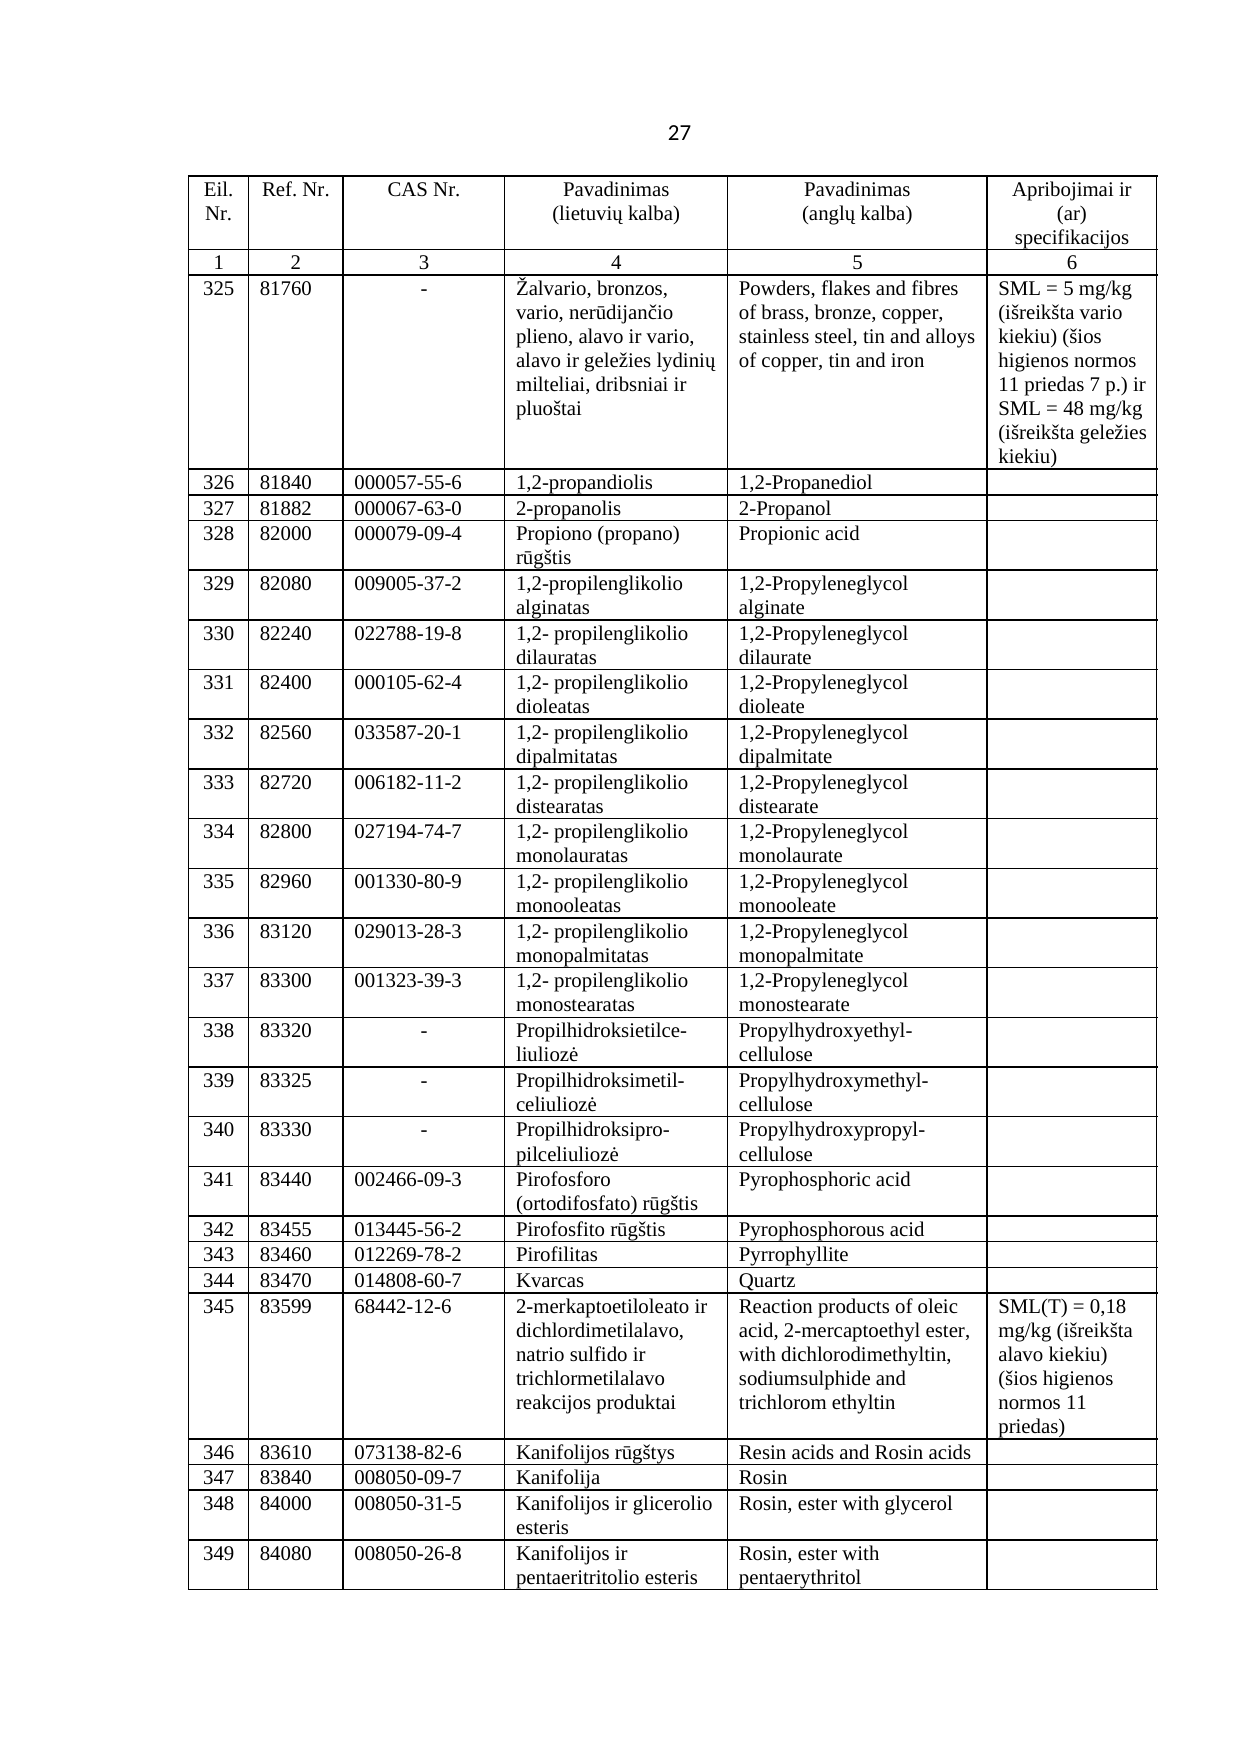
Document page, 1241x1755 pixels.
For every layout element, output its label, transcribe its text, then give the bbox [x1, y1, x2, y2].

table_cell 073138-82-6 [344, 1440, 504, 1464]
table_cell Propilhidroksipro-pilceliuliozė [505, 1117, 727, 1166]
table_cell - [344, 1068, 504, 1116]
table_cell 000105-62-4 [344, 670, 504, 718]
table_cell 331 [189, 670, 248, 718]
table_cell [988, 819, 1156, 867]
table_cell Pirofilitas [505, 1242, 727, 1266]
table_cell [988, 1541, 1156, 1589]
table_cell [988, 770, 1156, 818]
table_cell 006182-11-2 [344, 770, 504, 818]
table_cell 82400 [249, 670, 342, 718]
table_cell 68442-12-6 [344, 1294, 504, 1438]
table_cell 1,2-Propyleneglycol monooleate [728, 869, 986, 917]
table_cell 346 [189, 1440, 248, 1464]
table_cell 1,2- propilenglikolio distearatas [505, 770, 727, 818]
table_cell 82720 [249, 770, 342, 818]
table_cell 1,2- propilenglikolio monostearatas [505, 968, 727, 1016]
table_cell 1,2-Propyleneglycol distearate [728, 770, 986, 818]
table_cell 348 [189, 1491, 248, 1539]
table_cell 83470 [249, 1268, 342, 1292]
table_cell Pyrrophyllite [728, 1242, 986, 1266]
table_cell Pyrophosphoric acid [728, 1167, 986, 1215]
table_cell 012269-78-2 [344, 1242, 504, 1266]
table_cell 329 [189, 571, 248, 619]
table_cell [988, 1117, 1156, 1166]
table_cell 82080 [249, 571, 342, 619]
table_cell 008050-31-5 [344, 1491, 504, 1539]
table_cell 83440 [249, 1167, 342, 1215]
table_cell 83120 [249, 919, 342, 967]
table_header Eil. Nr. [189, 177, 248, 249]
table_cell 335 [189, 869, 248, 917]
table_cell 82560 [249, 720, 342, 768]
table_cell 3 [344, 250, 504, 274]
table_header CAS Nr. [344, 177, 504, 249]
table_cell 022788-19-8 [344, 621, 504, 669]
table_cell 82240 [249, 621, 342, 669]
table_cell 001323-39-3 [344, 968, 504, 1016]
table_cell 325 [189, 276, 248, 468]
table_cell 1,2-Propyleneglycol dipalmitate [728, 720, 986, 768]
table_cell Powders, flakes and fibres of brass, bronze, copper, stainless steel, tin and alloys of copper, tin and iron [728, 276, 986, 468]
table_cell 1,2- propilenglikolio monooleatas [505, 869, 727, 917]
table_cell 332 [189, 720, 248, 768]
table_cell 345 [189, 1294, 248, 1438]
table_cell 83460 [249, 1242, 342, 1266]
table_cell 1,2-Propyleneglycol monopalmitate [728, 919, 986, 967]
table_cell 2 [249, 250, 342, 274]
table_cell [988, 869, 1156, 917]
table_cell 1,2- propilenglikolio dilauratas [505, 621, 727, 669]
table_cell Rosin, ester with glycerol [728, 1491, 986, 1539]
table_cell 014808-60-7 [344, 1268, 504, 1292]
table_cell - [344, 276, 504, 468]
table_cell 002466-09-3 [344, 1167, 504, 1215]
table_cell 337 [189, 968, 248, 1016]
table_cell 1,2-Propyleneglycol dioleate [728, 670, 986, 718]
table_cell 009005-37-2 [344, 571, 504, 619]
table_cell 000067-63-0 [344, 496, 504, 519]
table_cell 1,2-Propyleneglycol dilaurate [728, 621, 986, 669]
table_cell Pyrophosphorous acid [728, 1217, 986, 1241]
table_cell 84000 [249, 1491, 342, 1539]
table_cell 81882 [249, 496, 342, 519]
table_cell Žalvario, bronzos, vario, nerūdijančio plieno, alavo ir vario, alavo ir geležies lydinių milteliai, dribsniai ir pluoštai [505, 276, 727, 468]
table_cell [988, 1440, 1156, 1464]
table_cell 334 [189, 819, 248, 867]
table_cell 338 [189, 1018, 248, 1066]
table_cell 343 [189, 1242, 248, 1266]
table_cell 1,2-Propyleneglycol alginate [728, 571, 986, 619]
table_cell SML = 5 mg/kg (išreikšta vario kiekiu) (šios higienos normos 11 priedas 7 p.) ir SML = 48 mg/kg (išreikšta geležies kiekiu) [988, 276, 1156, 468]
table_cell Rosin, ester with pentaerythritol [728, 1541, 986, 1589]
table_cell 2-merkaptoetiloleato ir dichlordimetilalavo, natrio sulfido ir trichlormetilalavo reakcijos produktai [505, 1294, 727, 1438]
table_cell 83330 [249, 1117, 342, 1166]
table_cell - [344, 1018, 504, 1066]
table_cell Pirofosfito rūgštis [505, 1217, 727, 1241]
table_cell 1,2-propilenglikolio alginatas [505, 571, 727, 619]
table_cell [988, 1491, 1156, 1539]
table_cell 033587-20-1 [344, 720, 504, 768]
table_cell 008050-09-7 [344, 1465, 504, 1489]
table_header Apribojimai ir (ar) specifikacijos [988, 177, 1156, 249]
table_cell 1,2-Propanediol [728, 470, 986, 494]
table_cell Propylhydroxypropyl- cellulose [728, 1117, 986, 1166]
table_cell 328 [189, 521, 248, 569]
table_cell 330 [189, 621, 248, 669]
table_cell Kanifolijos ir glicerolio esteris [505, 1491, 727, 1539]
table_cell Kanifolijos ir pentaeritritolio esteris [505, 1541, 727, 1589]
table_cell [988, 1068, 1156, 1116]
table_cell Kanifolijos rūgštys [505, 1440, 727, 1464]
table_cell [988, 670, 1156, 718]
table_cell Propylhydroxymethyl- cellulose [728, 1068, 986, 1116]
table_cell 344 [189, 1268, 248, 1292]
table_cell 000057-55-6 [344, 470, 504, 494]
table_cell [988, 968, 1156, 1016]
table_header Ref. Nr. [249, 177, 342, 249]
table_cell [988, 571, 1156, 619]
table_cell 029013-28-3 [344, 919, 504, 967]
table_cell 6 [988, 250, 1156, 274]
table_cell 1,2- propilenglikolio monopalmitatas [505, 919, 727, 967]
table_cell 1,2- propilenglikolio dioleatas [505, 670, 727, 718]
table_cell 1,2-Propyleneglycol monostearate [728, 968, 986, 1016]
table_cell Reaction products of oleic acid, 2-mercaptoethyl ester, with dichlorodimethyltin, sodiumsulphide and trichlorom ethyltin [728, 1294, 986, 1438]
table_cell 000079-09-4 [344, 521, 504, 569]
table_cell 342 [189, 1217, 248, 1241]
table_cell 83840 [249, 1465, 342, 1489]
table_cell Rosin [728, 1465, 986, 1489]
table_cell - [344, 1117, 504, 1166]
table_cell 5 [728, 250, 986, 274]
table_cell Propionic acid [728, 521, 986, 569]
table_cell 82800 [249, 819, 342, 867]
table_cell 347 [189, 1465, 248, 1489]
table_cell 83325 [249, 1068, 342, 1116]
table_cell 008050-26-8 [344, 1541, 504, 1589]
table_cell [988, 621, 1156, 669]
table_cell [988, 1167, 1156, 1215]
table_cell [988, 720, 1156, 768]
table_cell 81840 [249, 470, 342, 494]
table_cell Propilhidroksimetil-celiuliozė [505, 1068, 727, 1116]
table_cell 82960 [249, 869, 342, 917]
table_cell 83599 [249, 1294, 342, 1438]
table_cell 83320 [249, 1018, 342, 1066]
table_cell 1 [189, 250, 248, 274]
table_cell 349 [189, 1541, 248, 1589]
table_cell [988, 1268, 1156, 1292]
table_cell 340 [189, 1117, 248, 1166]
table_cell [988, 1465, 1156, 1489]
table_cell Kvarcas [505, 1268, 727, 1292]
table_cell [988, 919, 1156, 967]
table_cell Kanifolija [505, 1465, 727, 1489]
table_cell [988, 1217, 1156, 1241]
table_cell 1,2- propilenglikolio monolauratas [505, 819, 727, 867]
table_cell 013445-56-2 [344, 1217, 504, 1241]
table_cell 83610 [249, 1440, 342, 1464]
table_cell 84080 [249, 1541, 342, 1589]
table_cell [988, 496, 1156, 519]
table_cell 83455 [249, 1217, 342, 1241]
table_cell Propiono (propano) rūgštis [505, 521, 727, 569]
table_cell 336 [189, 919, 248, 967]
table_cell [988, 1242, 1156, 1266]
table_cell 1,2- propilenglikolio dipalmitatas [505, 720, 727, 768]
table_cell 341 [189, 1167, 248, 1215]
table_cell [988, 470, 1156, 494]
table_cell 326 [189, 470, 248, 494]
table_cell 1,2-propandiolis [505, 470, 727, 494]
table_cell 83300 [249, 968, 342, 1016]
table_cell 81760 [249, 276, 342, 468]
table_cell Resin acids and Rosin acids [728, 1440, 986, 1464]
table_cell 339 [189, 1068, 248, 1116]
table_cell SML(T) = 0,18 mg/kg (išreikšta alavo kiekiu) (šios higienos normos 11 priedas) [988, 1294, 1156, 1438]
table_cell 2-propanolis [505, 496, 727, 519]
table_cell 4 [505, 250, 727, 274]
table_header Pavadinimas (lietuvių kalba) [505, 177, 727, 249]
table_cell 027194-74-7 [344, 819, 504, 867]
table_cell [988, 521, 1156, 569]
table_cell 1,2-Propyleneglycol monolaurate [728, 819, 986, 867]
table_cell [988, 1018, 1156, 1066]
table_cell Propylhydroxyethyl- cellulose [728, 1018, 986, 1066]
table_cell 001330-80-9 [344, 869, 504, 917]
table_cell Pirofosforo (ortodifosfato) rūgštis [505, 1167, 727, 1215]
table_cell Propilhidroksietilce-liuliozė [505, 1018, 727, 1066]
table_cell 327 [189, 496, 248, 519]
table_cell 82000 [249, 521, 342, 569]
table_cell 333 [189, 770, 248, 818]
table_header Pavadinimas (anglų kalba) [728, 177, 986, 249]
table_cell Quartz [728, 1268, 986, 1292]
table_cell 2-Propanol [728, 496, 986, 519]
